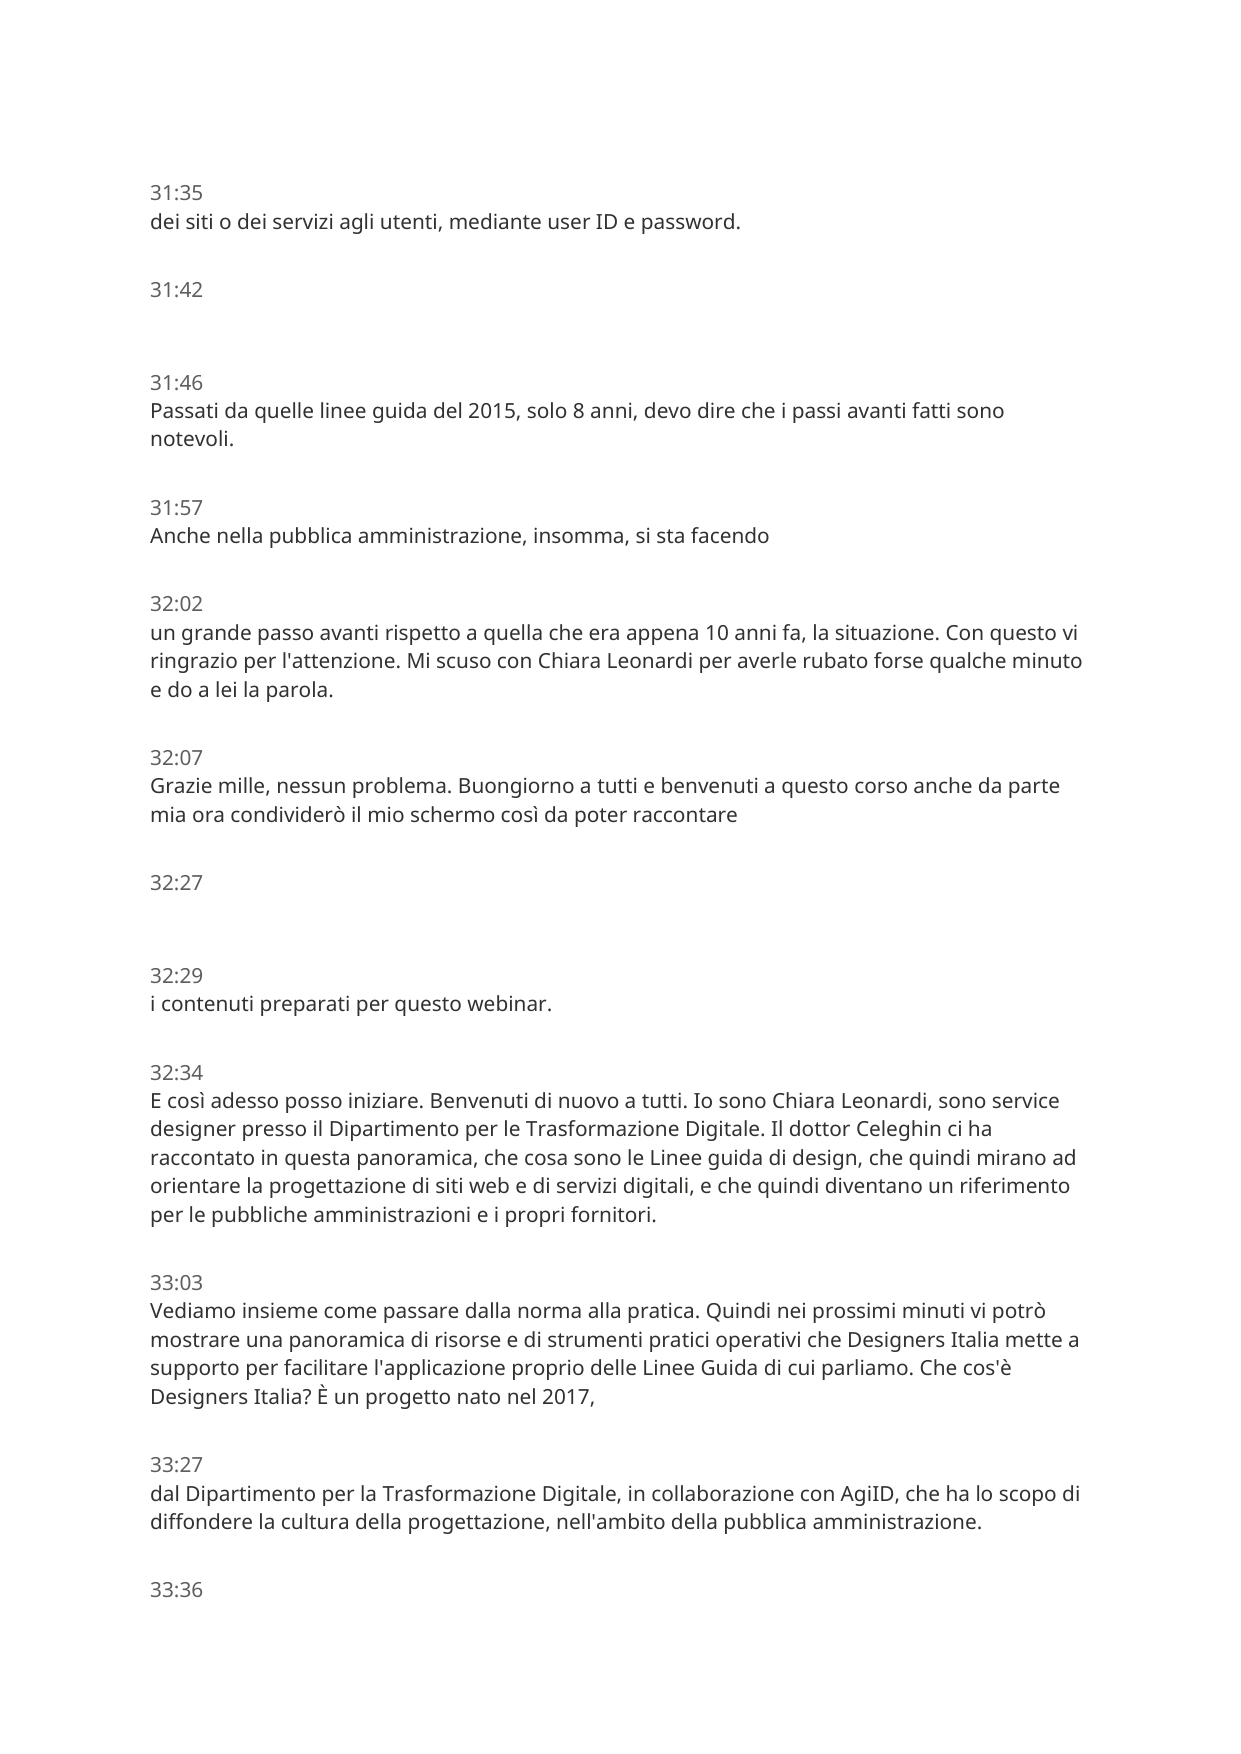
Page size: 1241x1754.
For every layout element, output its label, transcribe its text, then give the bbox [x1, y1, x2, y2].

text 33:03 Vediamo insieme come passare dalla norma alla pratica. Quindi nei prossimi minuti vi potrò mostrare una panoramica di risorse e di strumenti pratici operativi che Designers Italia mette a supporto per facilitare l'applicazione proprio delle Linee Guida di cui parliamo. Che cos'è Designers Italia? È un progetto nato nel 2017, [150, 1240, 1090, 1410]
text 32:02 un grande passo avanti rispetto a quella che era appena 10 anni fa, la situazione. Con questo vi ringrazio per l'attenzione. Mi scuso con Chiara Leonardi per averle rubato forse qualche minuto e do a lei la parola. [150, 561, 1090, 703]
text 31:42 [150, 247, 1090, 328]
text 32:27 [150, 840, 1090, 921]
text 31:46 Passati da quelle linee guida del 2015, solo 8 anni, devo dire che i passi avanti fatti sono notevoli. [150, 339, 1090, 453]
text 32:34 E così adesso posso iniziare. Benvenuti di nuovo a tutti. Io sono Chiara Leonardi, sono service designer presso il Dipartimento per le Trasformazione Digitale. Il dottor Celeghin ci ha raccontato in questa panoramica, che cosa sono le Linee guida di design, che quindi mirano ad orientare la progettazione di siti web e di servizi digitali, e che quindi diventano un riferimento per le pubbliche amministrazioni e i propri fornitori. [150, 1029, 1090, 1228]
text 31:57 Anche nella pubblica amministrazione, insomma, si sta facendo [150, 464, 1090, 550]
text 33:36 [150, 1547, 1090, 1604]
text 33:27 dal Dipartimento per la Trasformazione Digitale, in collaborazione con AgiID, che ha lo scopo di diffondere la cultura della progettazione, nell'ambito della pubblica amministrazione. [150, 1422, 1090, 1536]
text 31:35 dei siti o dei servizi agli utenti, mediante user ID e password. [150, 150, 1090, 235]
text 32:07 Grazie mille, nessun problema. Buongiorno a tutti e benvenuti a questo corso anche da parte mia ora condividerò il mio schermo così da poter raccontare [150, 715, 1090, 828]
text 32:29 i contenuti preparati per questo webinar. [150, 932, 1090, 1018]
